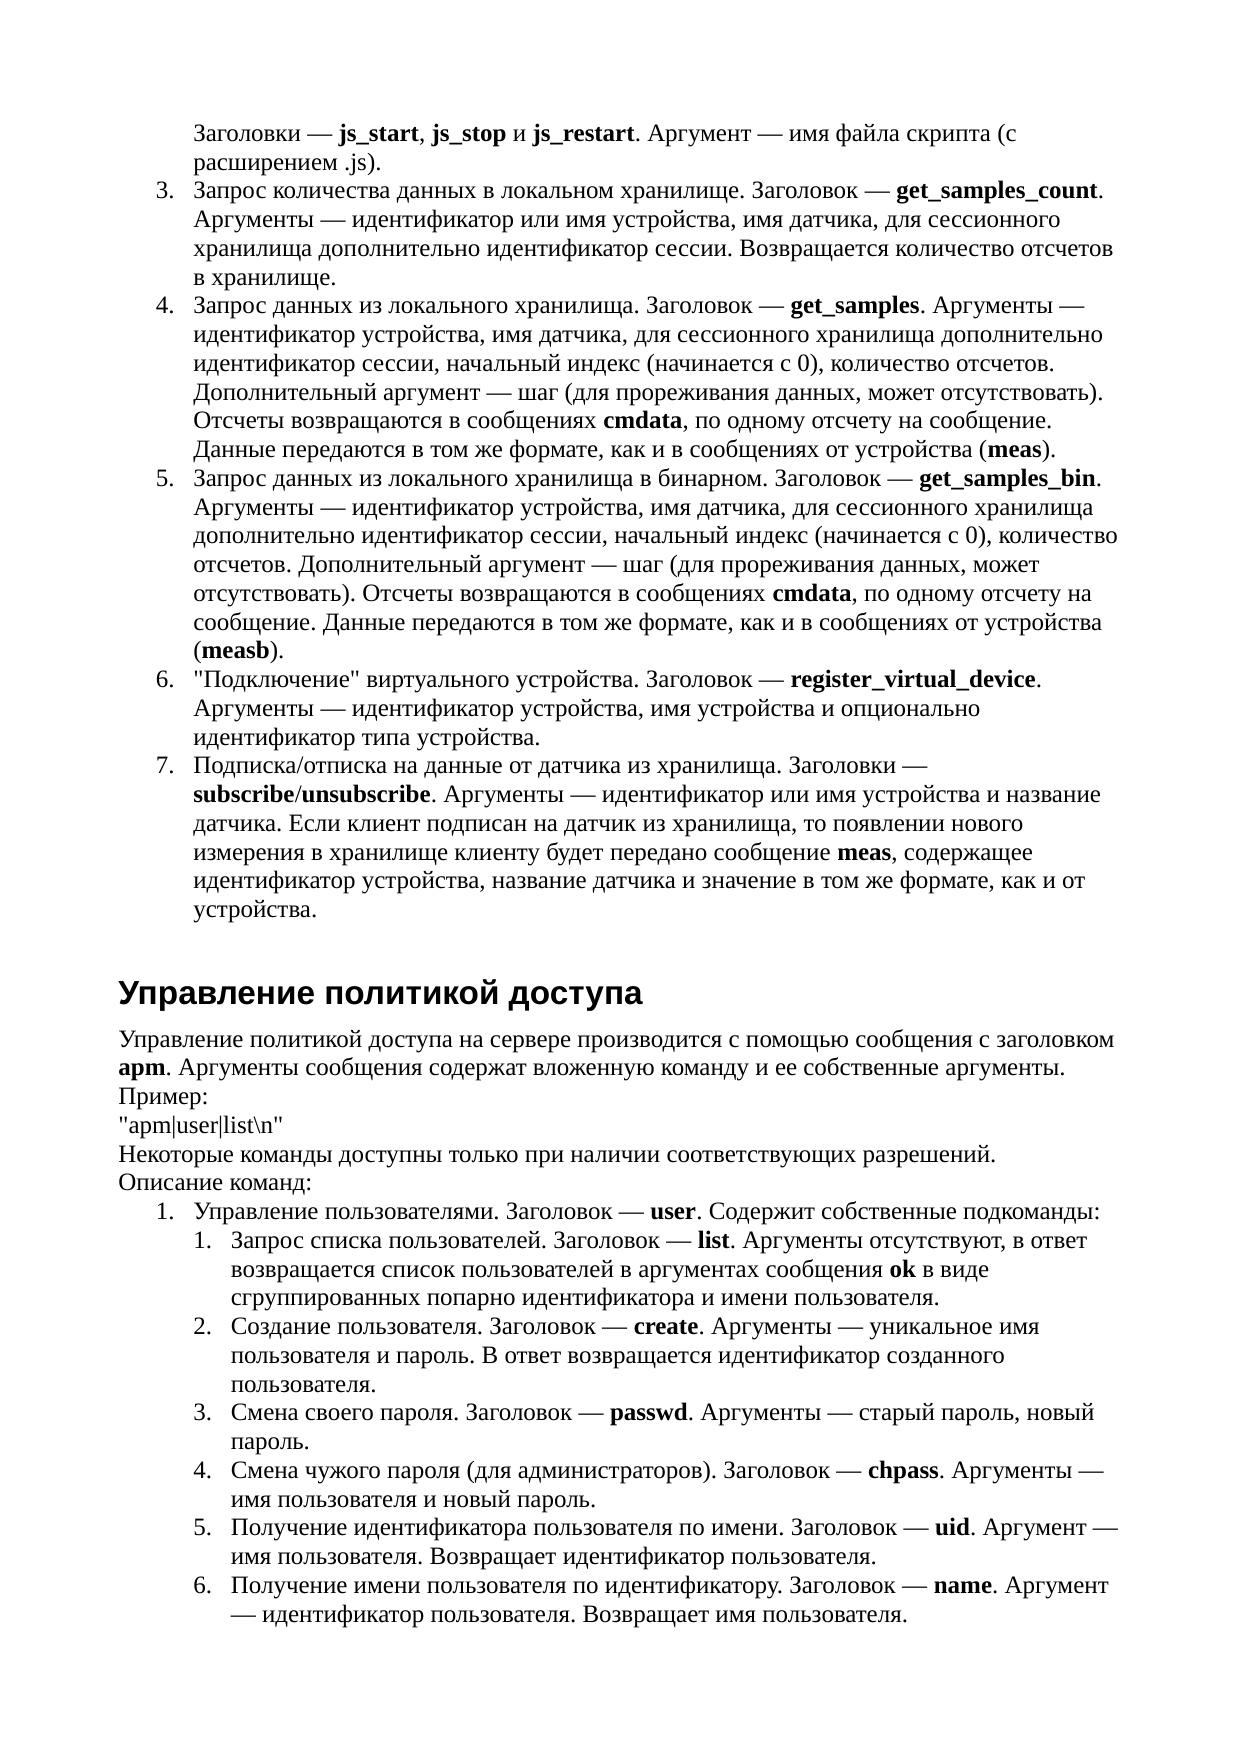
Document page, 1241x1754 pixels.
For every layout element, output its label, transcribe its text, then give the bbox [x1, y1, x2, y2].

list Запрос списка пользователей. Заголовок — list. Аргументы отсутствуют, в ответ возвращается список пользователей в аргументах сообщения ok в виде сгруппированных попарно идентификатора и имени пользователя. [193, 1225, 1122, 1311]
text Некоторые команды доступны только при наличии соответствующих разрешений. [118, 1139, 1122, 1167]
list Запрос данных из локального хранилища в бинарном. Заголовок — get_samples_bin. Аргументы — идентификатор устройства, имя датчика, для сессионного хранилища дополнительно идентификатор сессии, начальный индекс (начинается с 0), количество отсчетов. Дополнительный аргумент — шаг (для прореживания данных, может отсутствовать). Отсчеты возвращаются в сообщениях cmdata, по одному отсчету на сообщение. Данные передаются в том же формате, как и в сообщениях от устройства (measb). [156, 463, 1122, 664]
list Получение имени пользователя по идентификатору. Заголовок — name. Аргумент — идентификатор пользователя. Возвращает имя пользователя. [193, 1570, 1122, 1627]
subtitle Управление политикой доступа [118, 973, 1122, 1011]
list Заголовки — js_start, js_stop и js_restart. Аргумент — имя файла скрипта (с расширением .js). [156, 118, 1122, 176]
list Получение идентификатора пользователя по имени. Заголовок — uid. Аргумент — имя пользователя. Возвращает идентификатор пользователя. [193, 1512, 1122, 1570]
list "Подключение" виртуального устройства. Заголовок — register_virtual_device. Аргументы — идентификатор устройства, имя устройства и опционально идентификатор типа устройства. [156, 664, 1122, 751]
text Описание команд: [118, 1167, 1122, 1196]
text "apm|user|list\n" [118, 1110, 1122, 1139]
list Создание пользователя. Заголовок — create. Аргументы — уникальное имя пользователя и пароль. В ответ возвращается идентификатор созданного пользователя. [193, 1311, 1122, 1397]
list Смена чужого пароля (для администраторов). Заголовок — chpass. Аргументы — имя пользователя и новый пароль. [193, 1455, 1122, 1512]
list Подписка/отписка на данные от датчика из хранилища. Заголовки — subscribe/unsubscribe. Аргументы — идентификатор или имя устройства и название датчика. Если клиент подписан на датчик из хранилища, то появлении нового измерения в хранилище клиенту будет передано сообщение meas, содержащее идентификатор устройства, название датчика и значение в том же формате, как и от устройства. [156, 751, 1122, 923]
list Запрос данных из локального хранилища. Заголовок — get_samples. Аргументы — идентификатор устройства, имя датчика, для сессионного хранилища дополнительно идентификатор сессии, начальный индекс (начинается с 0), количество отсчетов. Дополнительный аргумент — шаг (для прореживания данных, может отсутствовать). Отсчеты возвращаются в сообщениях cmdata, по одному отсчету на сообщение. Данные передаются в том же формате, как и в сообщениях от устройства (meas). [156, 291, 1122, 463]
text Управление политикой доступа на сервере производится с помощью сообщения с заголовком apm. Аргументы сообщения содержат вложенную команду и ее собственные аргументы. Пример: [118, 1024, 1122, 1110]
list Запрос количества данных в локальном хранилище. Заголовок — get_samples_count. Аргументы — идентификатор или имя устройства, имя датчика, для сессионного хранилища дополнительно идентификатор сессии. Возвращается количество отсчетов в хранилище. [156, 176, 1122, 291]
list Управление пользователями. Заголовок — user. Содержит собственные подкоманды: [156, 1196, 1122, 1225]
list Смена своего пароля. Заголовок — passwd. Аргументы — старый пароль, новый пароль. [193, 1397, 1122, 1455]
